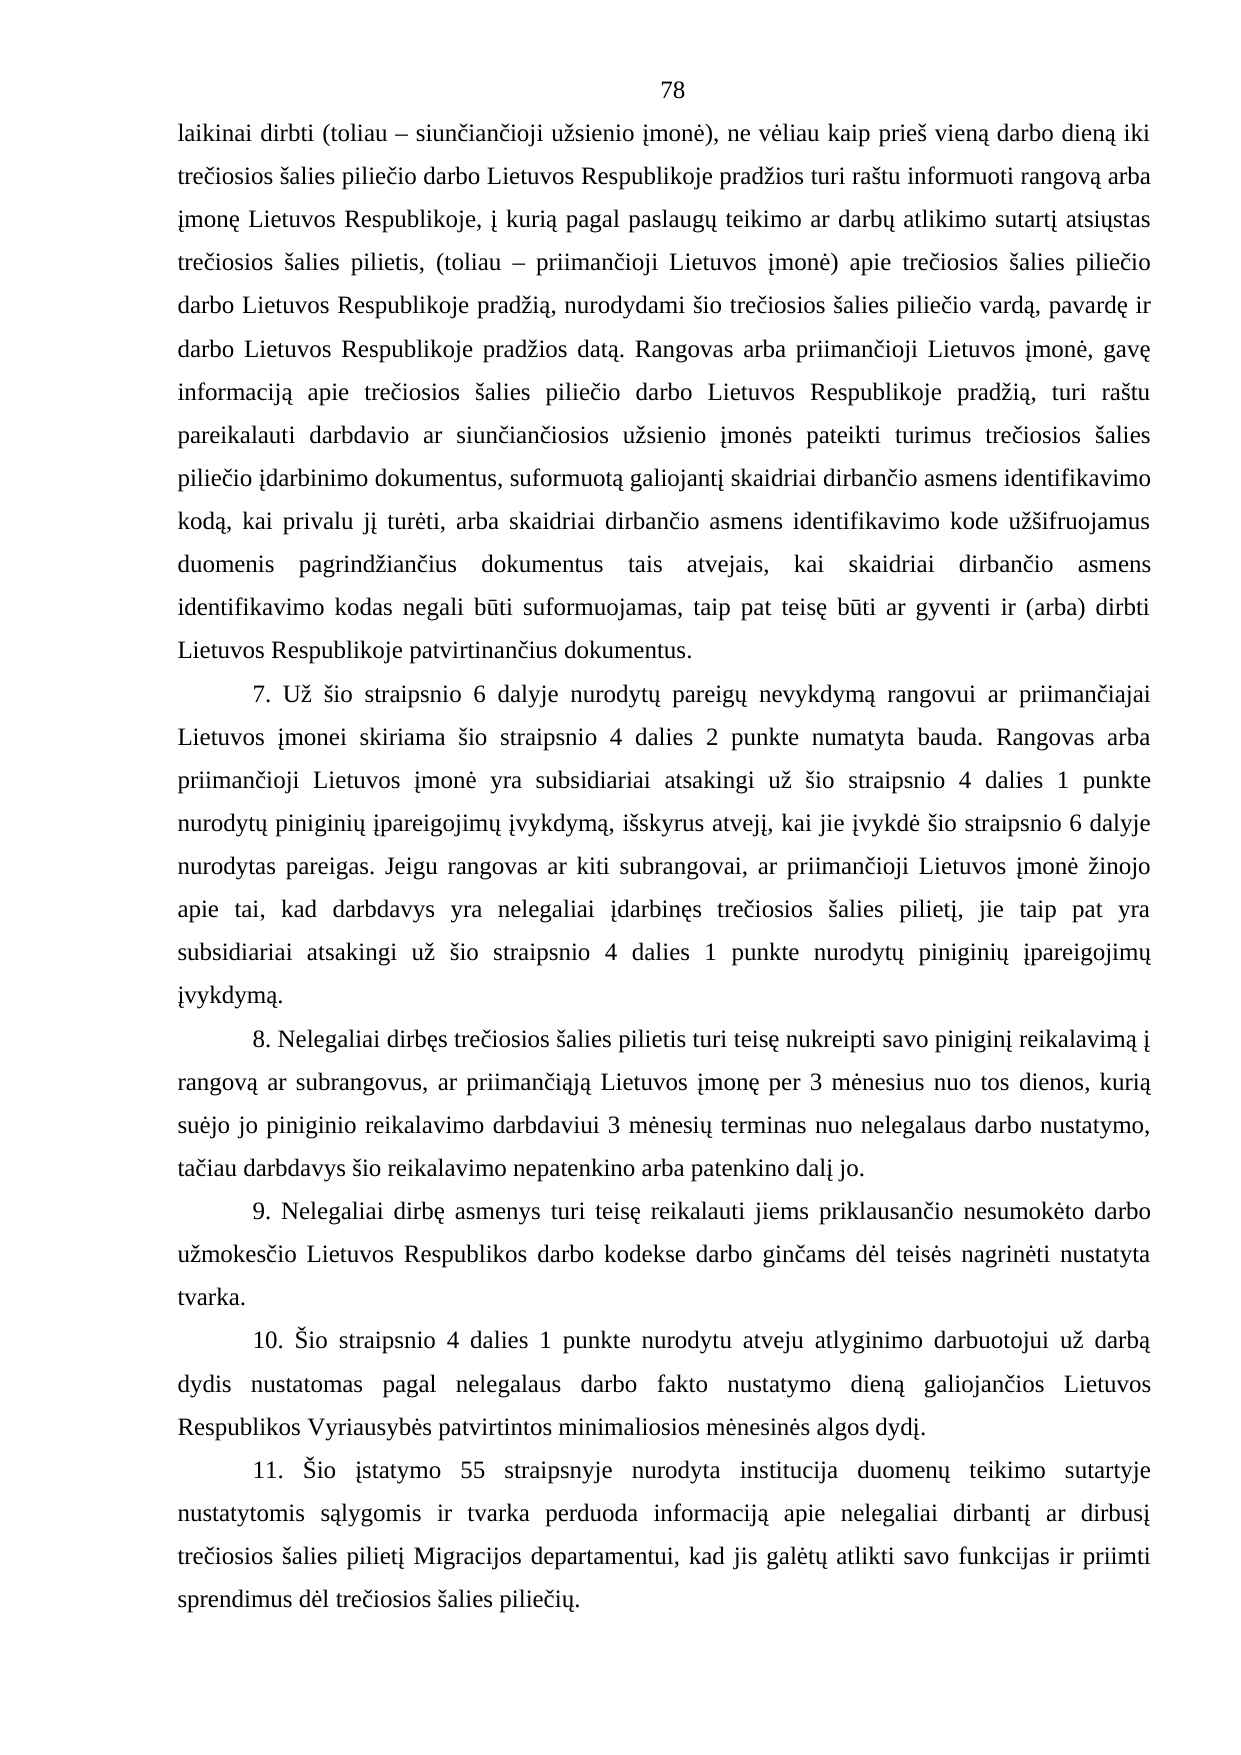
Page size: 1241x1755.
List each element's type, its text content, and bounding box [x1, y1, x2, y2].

text laikinai dirbti (toliau – siunčiančioji užsienio įmonė), ne vėliau kaip prieš vieną darbo dieną iki trečiosios šalies piliečio darbo Lietuvos Respublikoje pradžios turi raštu informuoti rangovą arba įmonę Lietuvos Respublikoje, į kurią pagal paslaugų teikimo ar darbų atlikimo sutartį atsiųstas trečiosios šalies pilietis, (toliau – priimančioji Lietuvos įmonė) apie trečiosios šalies piliečio darbo Lietuvos Respublikoje pradžią, nurodydami šio trečiosios šalies piliečio vardą, pavardę ir darbo Lietuvos Respublikoje pradžios datą. Rangovas arba priimančioji Lietuvos įmonė, gavę informaciją apie trečiosios šalies piliečio darbo Lietuvos Respublikoje pradžią, turi raštu pareikalauti darbdavio ar siunčiančiosios užsienio įmonės pateikti turimus trečiosios šalies piliečio įdarbinimo dokumentus, suformuotą galiojantį skaidriai dirbančio asmens identifikavimo kodą, kai privalu jį turėti, arba skaidriai dirbančio asmens identifikavimo kode užšifruojamus duomenis pagrindžiančius dokumentus tais atvejais, kai skaidriai dirbančio asmens identifikavimo kodas negali būti suformuojamas, taip pat teisę būti ar gyventi ir (arba) dirbti Lietuvos Respublikoje patvirtinančius dokumentus. [177, 118, 1152, 664]
text 9. Nelegaliai dirbę asmenys turi teisę reikalauti jiems priklausančio nesumokėto darbo užmokesčio Lietuvos Respublikos darbo kodekse darbo ginčams dėl teisės nagrinėti nustatyta tvarka. [177, 1196, 1152, 1311]
text 7. Už šio straipsnio 6 dalyje nurodytų pareigų nevykdymą rangovui ar priimančiajai Lietuvos įmonei skiriama šio straipsnio 4 dalies 2 punkte numatyta bauda. Rangovas arba priimančioji Lietuvos įmonė yra subsidiariai atsakingi už šio straipsnio 4 dalies 1 punkte nurodytų piniginių įpareigojimų įvykdymą, išskyrus atvejį, kai jie įvykdė šio straipsnio 6 dalyje nurodytas pareigas. Jeigu rangovas ar kiti subrangovai, ar priimančioji Lietuvos įmonė žinojo apie tai, kad darbdavys yra nelegaliai įdarbinęs trečiosios šalies pilietį, jie taip pat yra subsidiariai atsakingi už šio straipsnio 4 dalies 1 punkte nurodytų piniginių įpareigojimų įvykdymą. [177, 679, 1152, 1009]
text 11. Šio įstatymo 55 straipsnyje nurodyta institucija duomenų teikimo sutartyje nustatytomis sąlygomis ir tvarka perduoda informaciją apie nelegaliai dirbantį ar dirbusį trečiosios šalies pilietį Migracijos departamentui, kad jis galėtų atlikti savo funkcijas ir priimti sprendimus dėl trečiosios šalies piliečių. [177, 1455, 1152, 1613]
text 8. Nelegaliai dirbęs trečiosios šalies pilietis turi teisę nukreipti savo piniginį reikalavimą į rangovą ar subrangovus, ar priimančiąją Lietuvos įmonę per 3 mėnesius nuo tos dienos, kurią suėjo jo piniginio reikalavimo darbdaviui 3 mėnesių terminas nuo nelegalaus darbo nustatymo, tačiau darbdavys šio reikalavimo nepatenkino arba patenkino dalį jo. [177, 1024, 1152, 1182]
text 10. Šio straipsnio 4 dalies 1 punkte nurodytu atveju atlyginimo darbuotojui už darbą dydis nustatomas pagal nelegalaus darbo fakto nustatymo dieną galiojančios Lietuvos Respublikos Vyriausybės patvirtintos minimaliosios mėnesinės algos dydį. [177, 1326, 1152, 1441]
